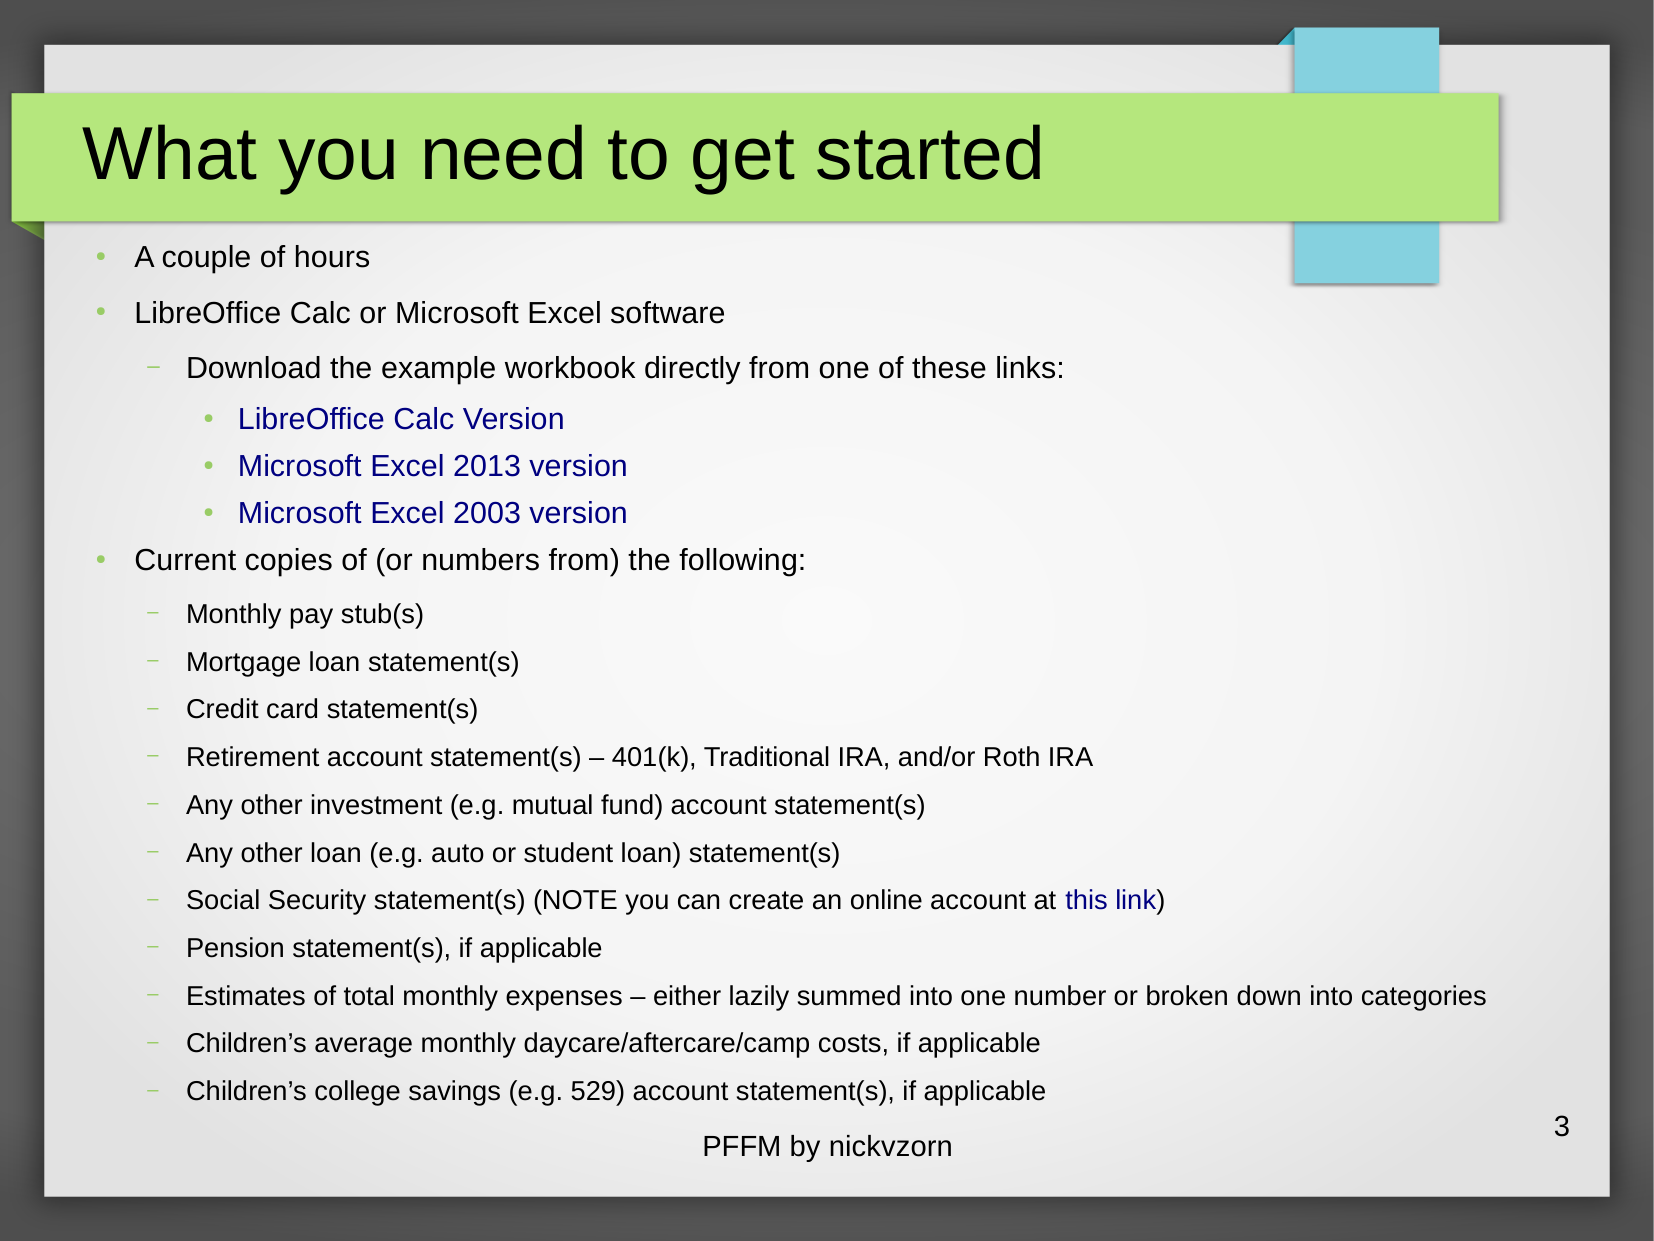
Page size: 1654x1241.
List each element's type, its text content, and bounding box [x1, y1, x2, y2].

list A couple of hours LibreOffice Calc or Microsoft Excel software Download the example workbook directly from one of these links: LibreOffice Calc Version Microsoft Excel 2013 version Microsoft Excel 2003 version Current copies of (or numbers from) the following: Monthly pay stub(s) Mortgage loan statement(s) Credit card statement(s) Retirement account statement(s) – 401(k), Traditional IRA, and/or Roth IRA Any other investment (e.g. mutual fund) account statement(s) Any other loan (e.g. auto or student loan) statement(s) Social Security statement(s) (NOTE you can create an online account at this link) Pension statement(s), if applicable Estimates of total monthly expenses – either lazily summed into one number or broken down into categories Children’s average monthly daycare/aftercare/camp costs, if applicable Children’s college savings (e.g. 529) account statement(s), if applicable [82, 240, 1571, 1111]
title What you need to get started [82, 94, 1264, 213]
picture [0, 0, 1654, 1241]
